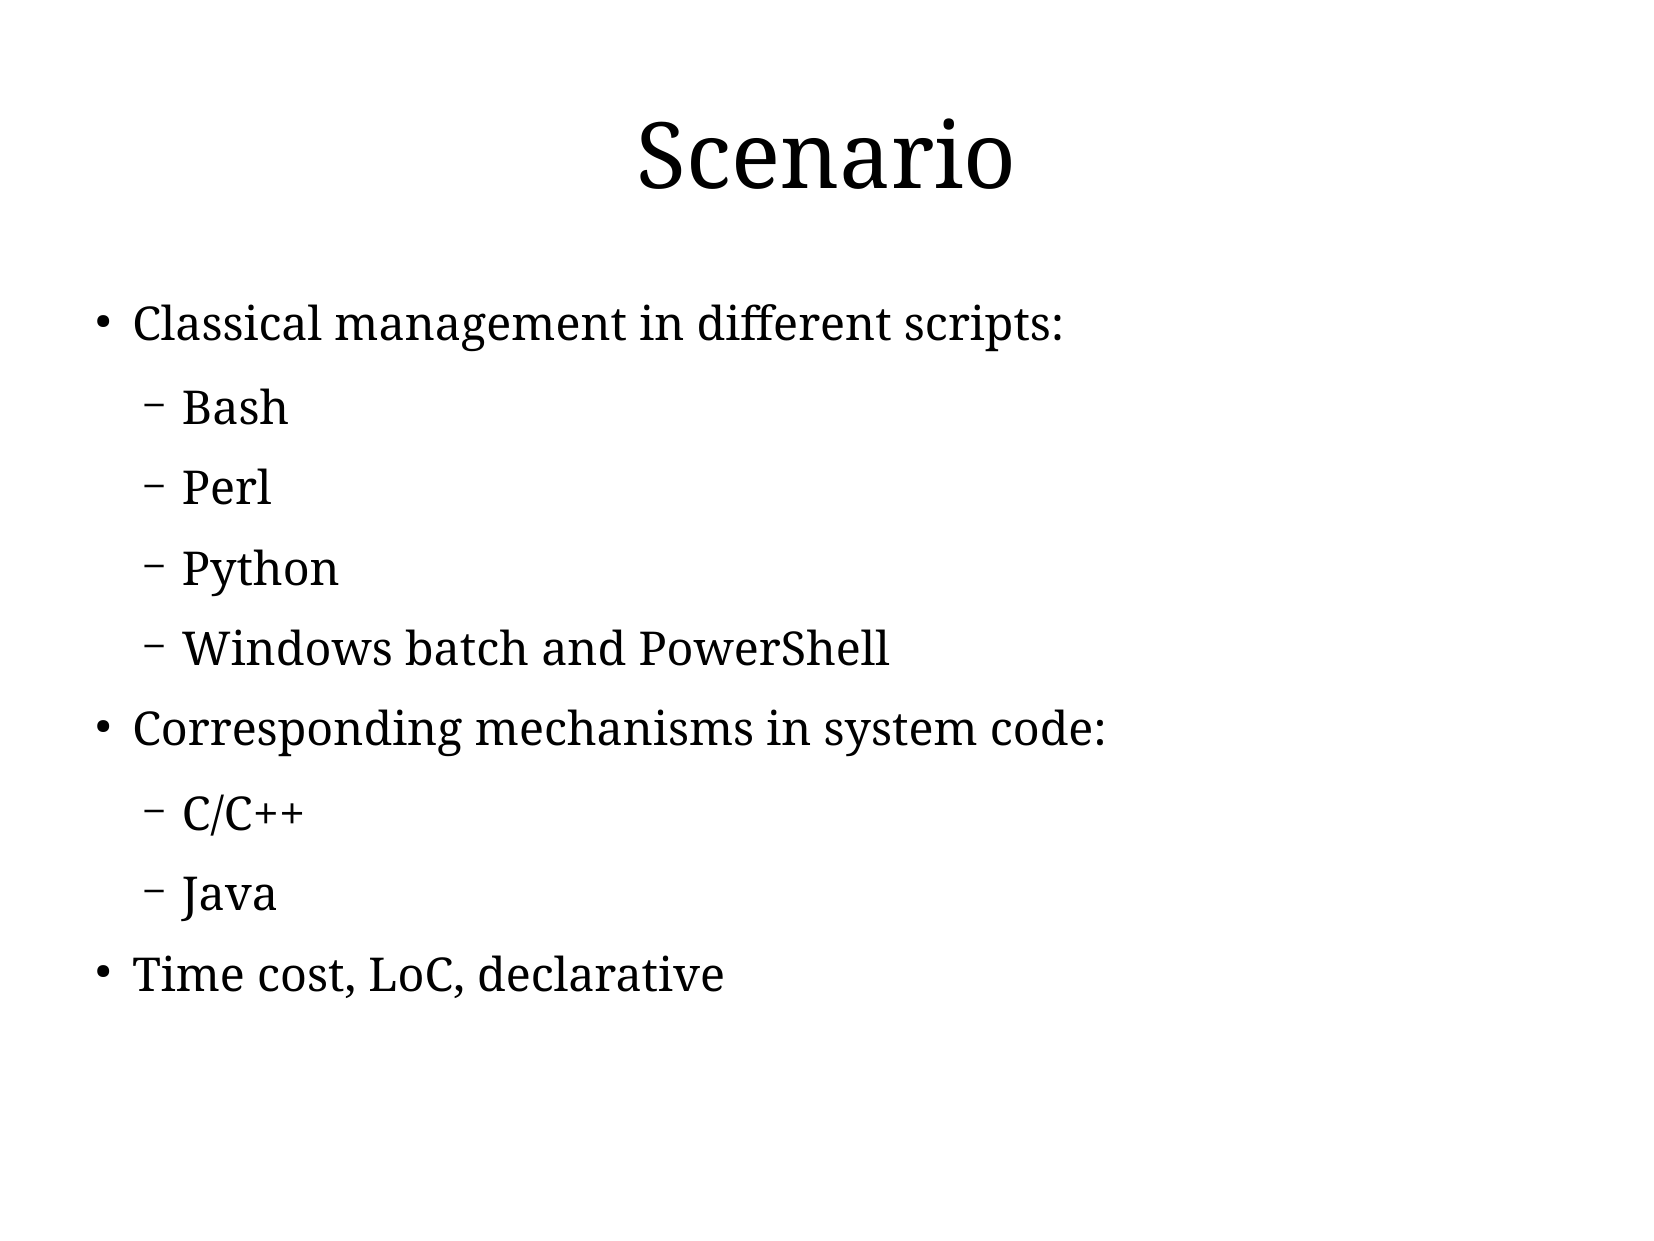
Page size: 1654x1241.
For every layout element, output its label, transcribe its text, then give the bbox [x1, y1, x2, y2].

title Scenario [82, 49, 1571, 257]
list Classical management in different scripts: Bash Perl Python Windows batch and PowerShell Corresponding mechanisms in system code: C/C++ Java Time cost, LoC, declarative [82, 290, 1571, 1010]
